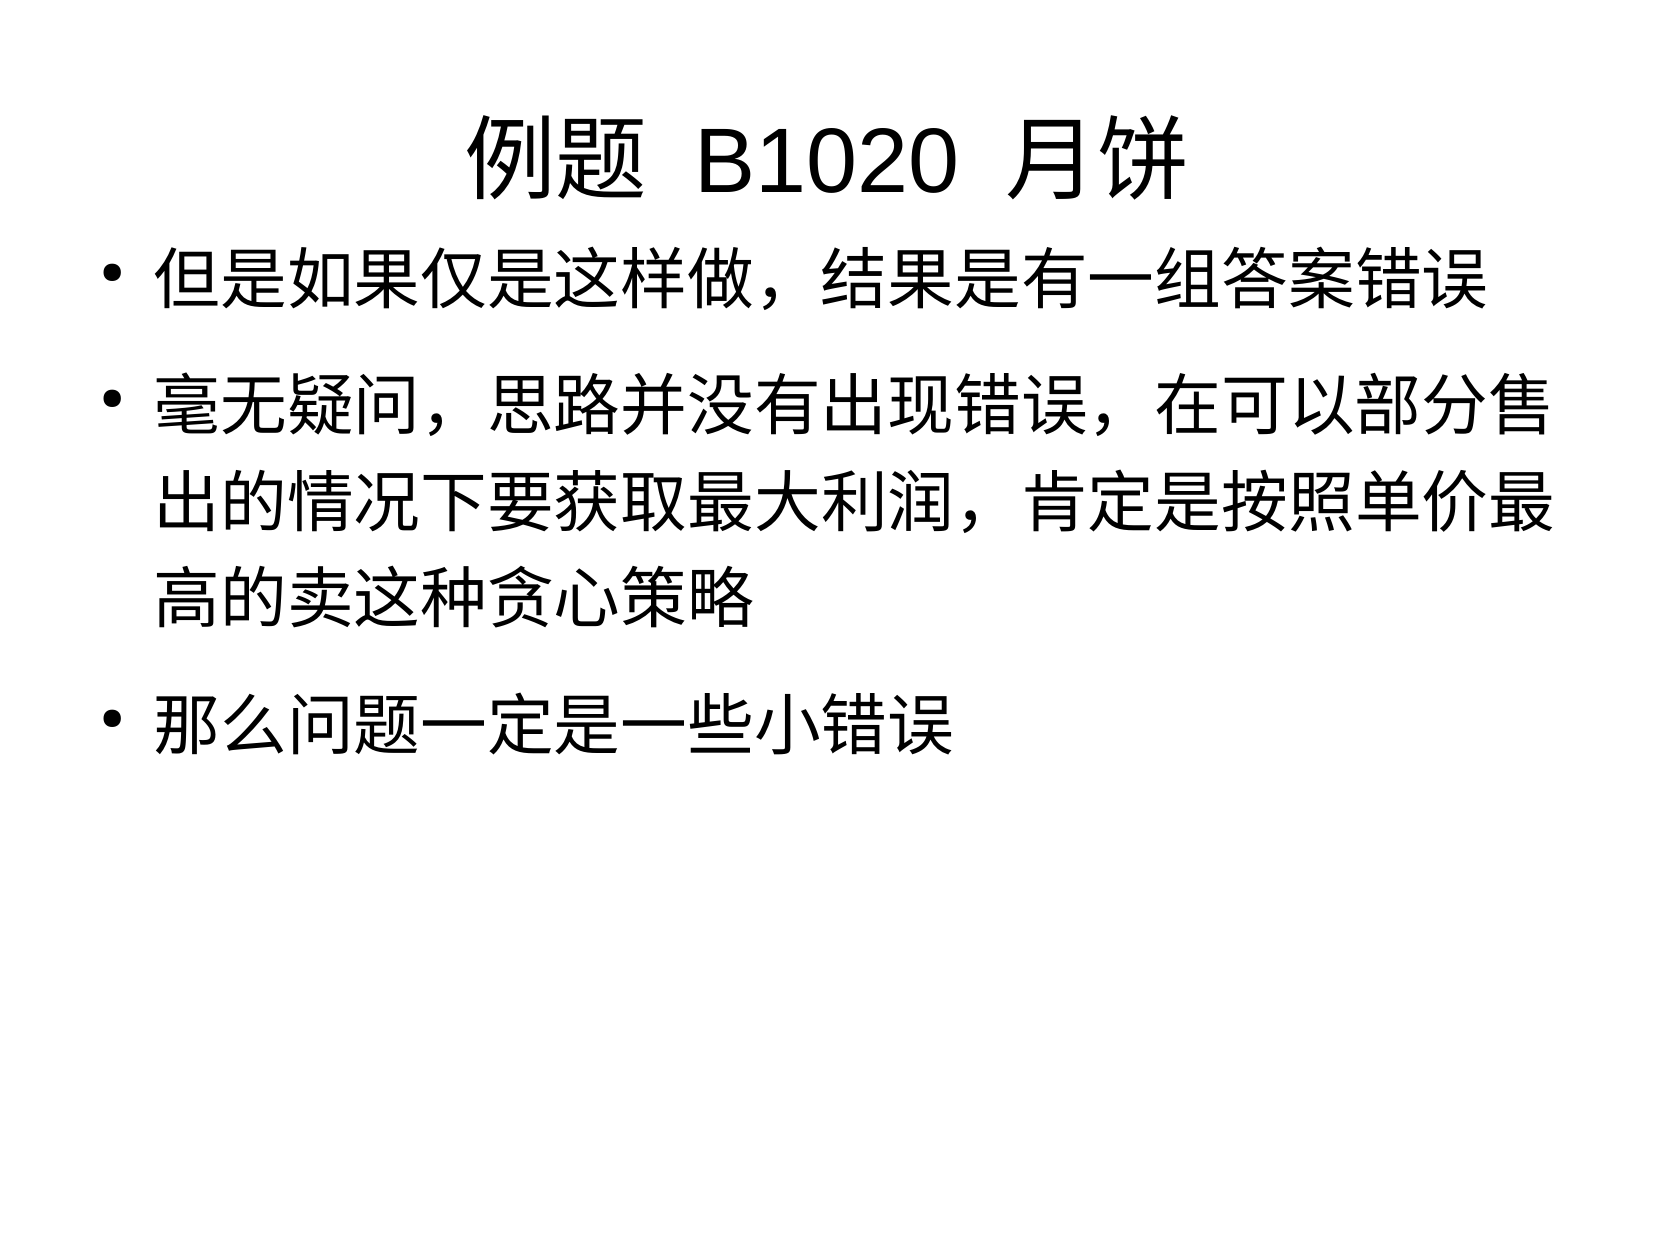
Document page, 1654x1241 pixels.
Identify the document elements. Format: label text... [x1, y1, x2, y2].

list 但是如果仅是这样做，结果是有一组答案错误 毫无疑问，思路并没有出现错误，在可以部分售出的情况下要获取最大利润，肯定是按照单价最高的卖这种贪心策略 那么问题一定是一些小错误 [82, 225, 1571, 1170]
title 例题 B1020 月饼 [82, 49, 1571, 225]
